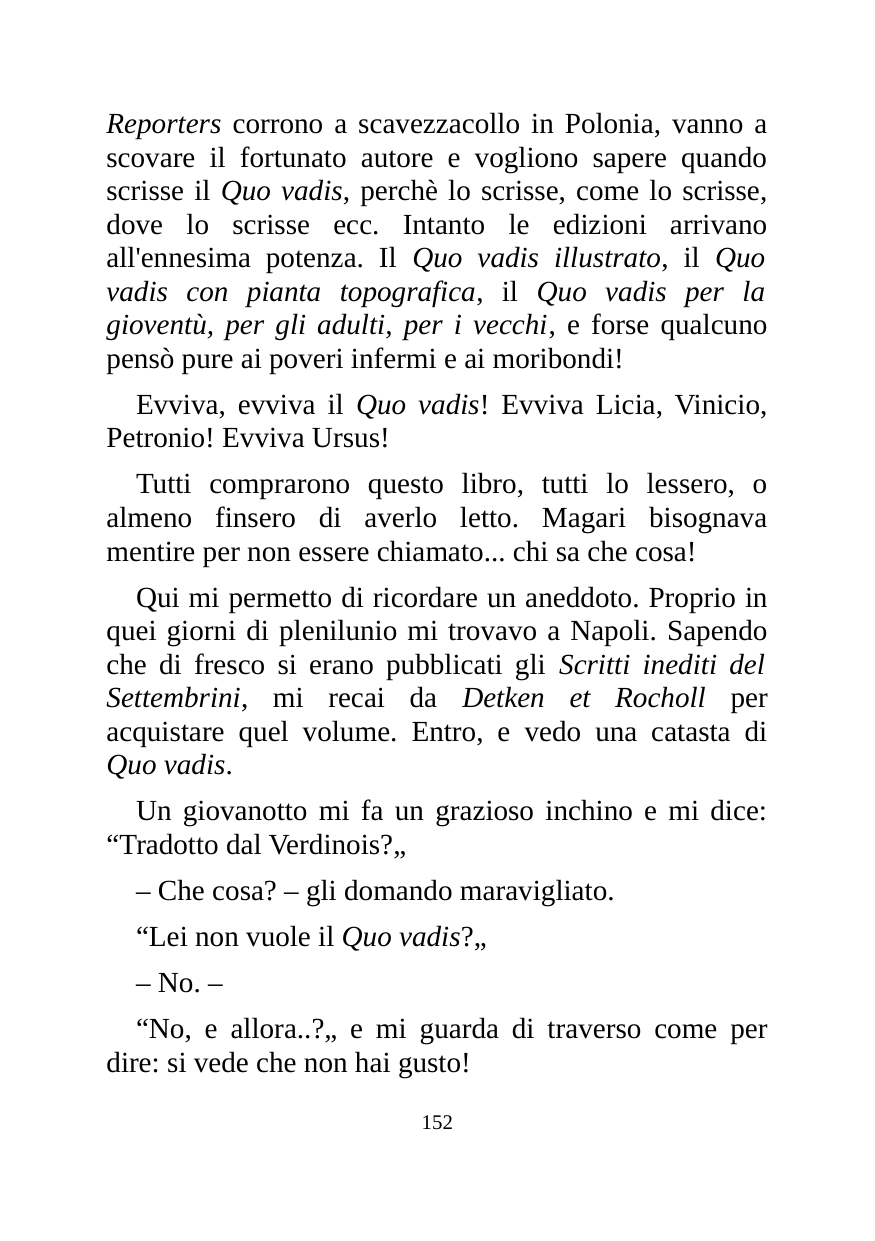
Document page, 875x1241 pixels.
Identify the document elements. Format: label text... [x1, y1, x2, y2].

text Tutti comprarono questo libro, tutti lo lessero, o almeno finsero di averlo letto. Magari bisognava mentire per non essere chiamato... chi sa che cosa! [106, 467, 768, 567]
text – Che cosa? – gli domando maravigliato. [106, 873, 768, 907]
text Un giovanotto mi fa un grazioso inchino e mi dice: “Tradotto dal Verdinois?„ [106, 793, 768, 861]
text Evviva, evviva il Quo vadis! Evviva Licia, Vinicio, Petronio! Evviva Ursus! [106, 387, 768, 454]
text – No. – [106, 965, 768, 999]
text “No, e allora..?„ e mi guarda di traverso come per dire: si vede che non hai gusto! [106, 1011, 768, 1078]
text “Lei non vuole il Quo vadis?„ [106, 919, 768, 953]
text Qui mi permetto di ricordare un aneddoto. Proprio in quei giorni di plenilunio mi trovavo a Napoli. Sapendo che di fresco si erano pubblicati gli Scritti inediti del Settembrini, mi recai da Detken et Rocholl per acquistare quel volume. Entro, e vedo una catasta di Quo vadis. [106, 580, 768, 781]
text Reporters corrono a scavezzacollo in Polonia, vanno a scovare il fortunato autore e vogliono sapere quando scrisse il Quo vadis, perchè lo scrisse, come lo scrisse, dove lo scrisse ecc. Intanto le edizioni arrivano all'ennesima potenza. Il Quo vadis illustrato, il Quo vadis con pianta topografica, il Quo vadis per la gioventù, per gli adulti, per i vecchi, e forse qualcuno pensò pure ai poveri infermi e ai moribondi! [106, 106, 768, 374]
